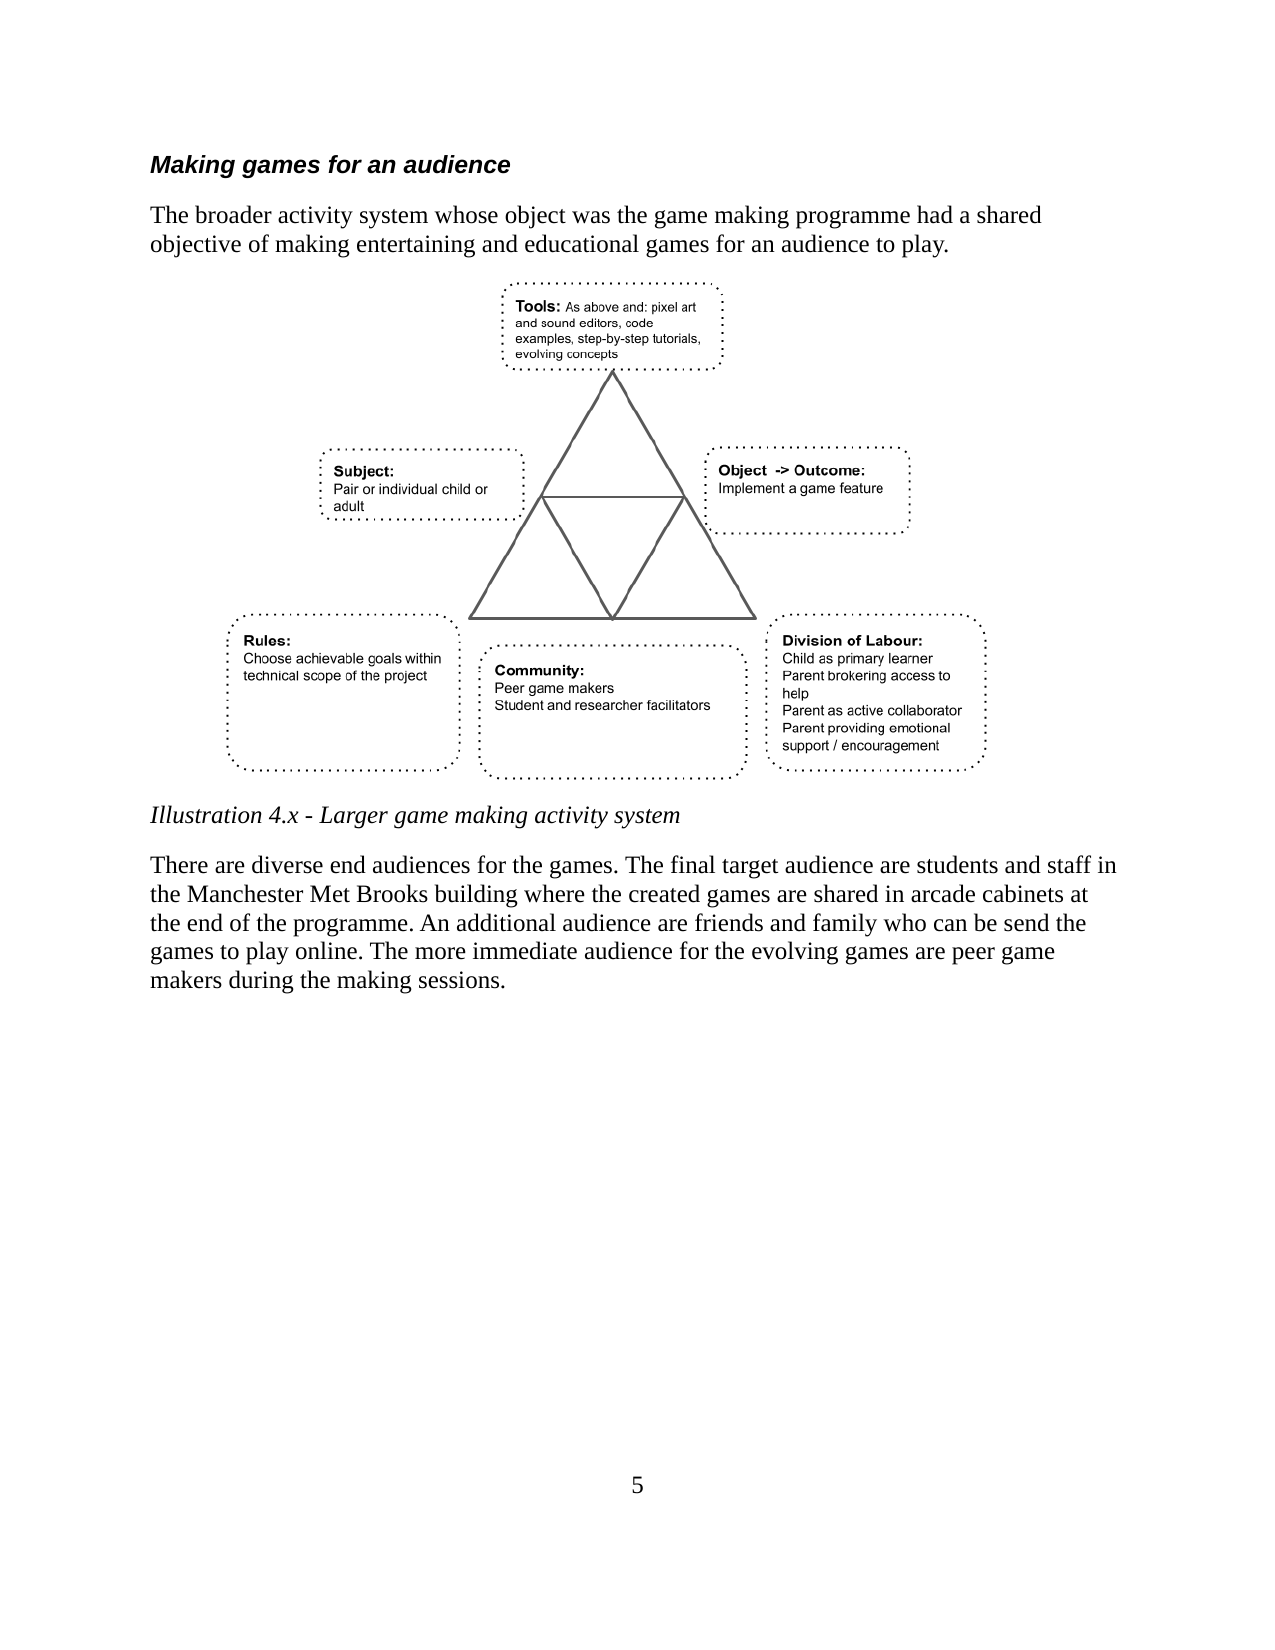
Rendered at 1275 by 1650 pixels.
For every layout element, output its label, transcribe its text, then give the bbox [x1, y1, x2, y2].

picture [150, 266, 1077, 788]
text The broader activity system whose object was the game making programme had a shared objective of making entertaining and educational games for an audience to play. [150, 200, 1125, 257]
text Illustration 4.x - Larger game making activity system [150, 800, 1125, 829]
subtitle Making games for an audience [150, 150, 1125, 178]
text There are diverse end audiences for the games. The final target audience are students and staff in the Manchester Met Brooks building where the created games are shared in arcade cabinets at the end of the programme. An additional audience are friends and family who can be send the games to play online. The more immediate audience for the evolving games are peer game makers during the making sessions. [150, 850, 1125, 994]
